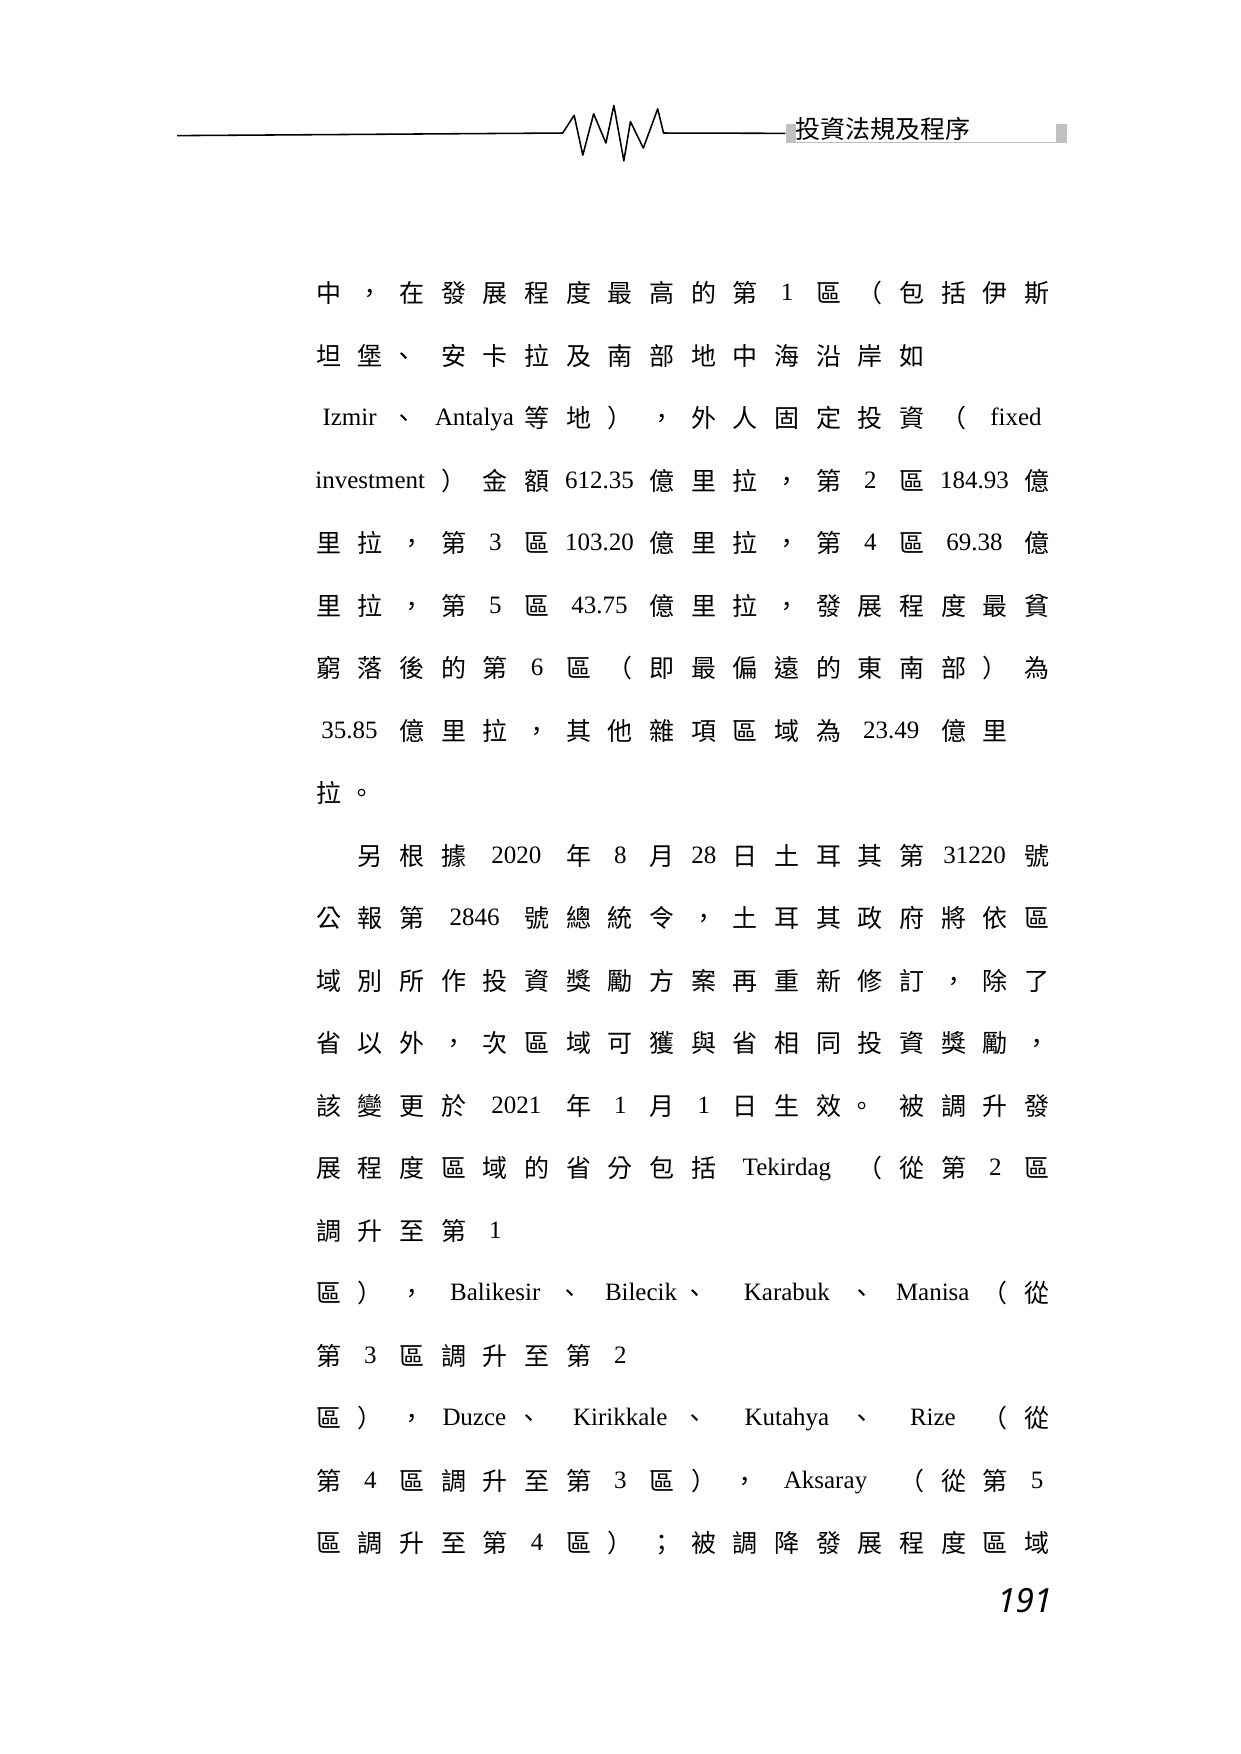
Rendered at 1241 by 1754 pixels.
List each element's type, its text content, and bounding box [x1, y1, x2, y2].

text 中，在發展程度最高的第1區（包括伊斯坦堡、安卡拉及南部地中海沿岸如Izmir、Antalya等地），外人固定投資（fixed investment）金額612.35億里拉，第2區184.93億里拉，第3區103.20億里拉，第4區69.38億里拉，第5區43.75億里拉，發展程度最貧窮落後的第6區（即最偏遠的東南部）為35.85億里拉，其他雜項區域為23.49億里拉。 [281, 250, 1058, 813]
text 另根據2020年8月28日土耳其第31220號公報第2846號總統令，土耳其政府將依區域別所作投資獎勵方案再重新修訂，除了省以外，次區域可獲與省相同投資獎勵，該變更於2021年1月1日生效。被調升發展程度區域的省分包括Tekirdag（從第2區調升至第1區），Balikesir、Bilecik、Karabuk、Manisa（從第3區調升至第2區），Duzce、Kirikkale、Kutahya、Rize（從第4區調升至第3區），Aksaray （從第5區調升至第4區）；被調降發展程度區域 [281, 813, 1058, 1563]
